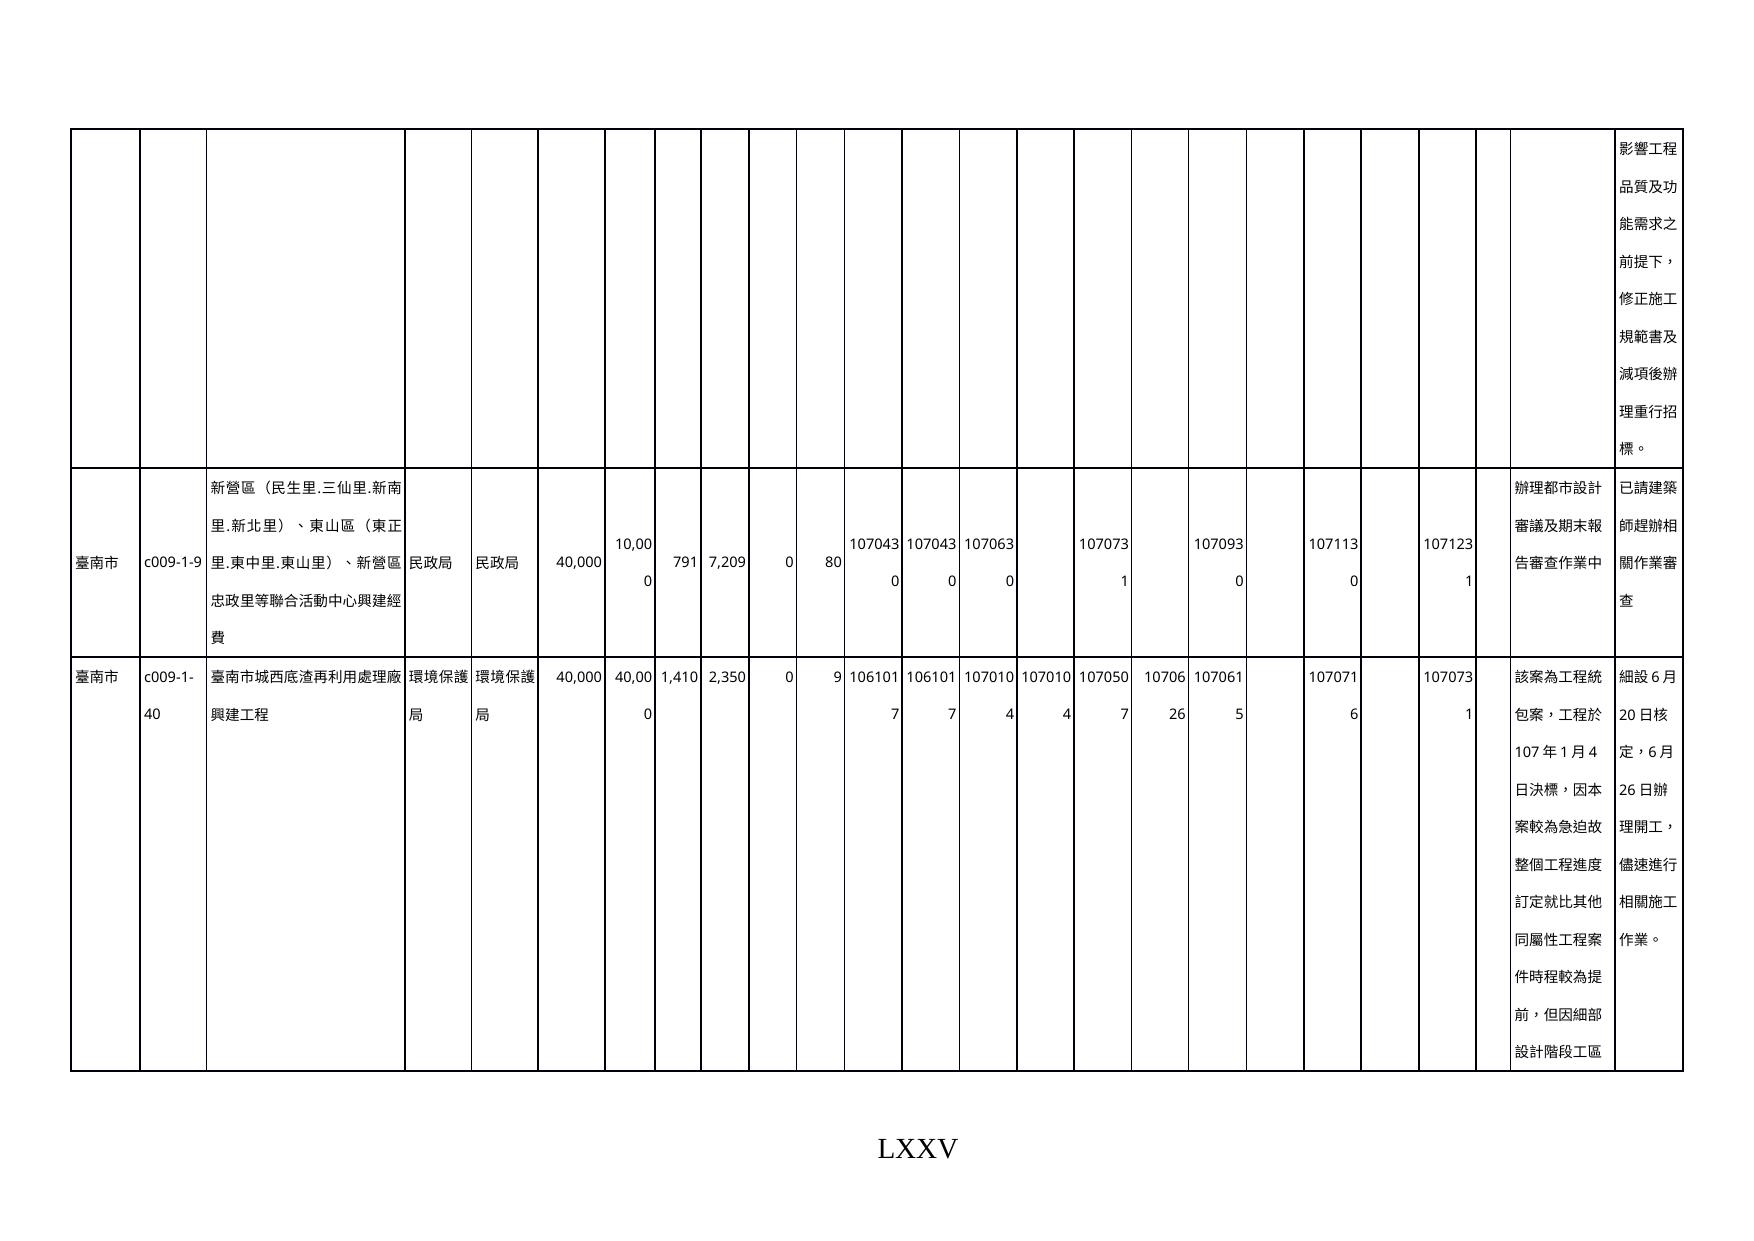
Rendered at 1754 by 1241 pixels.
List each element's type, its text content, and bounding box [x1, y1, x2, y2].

table_cell 80 [797, 469, 844, 656]
table_cell 1070104 [960, 658, 1016, 1070]
table_cell 791 [656, 469, 700, 656]
table_cell [1362, 469, 1418, 656]
table_cell [1132, 130, 1188, 467]
table_cell 民政局 [406, 469, 471, 656]
table_cell [1189, 130, 1246, 467]
table_cell c009-1-40 [141, 658, 206, 1070]
table_cell 臺南市 [72, 658, 139, 1070]
table_cell 2,350 [702, 658, 748, 1070]
table_cell 1071130 [1305, 469, 1360, 656]
table_cell [797, 130, 844, 467]
table_cell 7,209 [702, 469, 748, 656]
table_cell 40,000 [539, 658, 604, 1070]
table_cell [1018, 130, 1073, 467]
table_cell 影響工程品質及功能需求之前提下，修正施工規範書及減項後辦理重行招標。 [1616, 130, 1682, 467]
table_cell [750, 130, 796, 467]
table_cell [1247, 130, 1303, 467]
table_cell 1070630 [960, 469, 1016, 656]
table_cell [1362, 130, 1418, 467]
table_cell [1420, 130, 1475, 467]
table_cell 1,410 [656, 658, 700, 1070]
table_cell [1018, 469, 1073, 656]
table_cell [1247, 469, 1303, 656]
table_cell 1070104 [1018, 658, 1073, 1070]
table_cell [656, 130, 700, 467]
table_cell 新營區（民生里.三仙里.新南里.新北里）、東山區（東正里.東中里.東山里）、新營區忠政里等聯合活動中心興建經費 [207, 469, 404, 656]
table_cell 40,000 [606, 658, 654, 1070]
table_cell 0 [750, 658, 796, 1070]
table_cell 1070930 [1189, 469, 1246, 656]
table_cell 1070626 [1132, 658, 1188, 1070]
table_cell [1362, 658, 1418, 1070]
table_cell 40,000 [539, 469, 604, 656]
table_cell [207, 130, 404, 467]
table_cell 環境保護局 [406, 658, 471, 1070]
table_cell 1061017 [903, 658, 959, 1070]
table_cell [1477, 658, 1510, 1070]
table_cell [1511, 130, 1614, 467]
table_cell 1070507 [1075, 658, 1131, 1070]
table_cell 1070731 [1075, 469, 1131, 656]
table_cell [1132, 469, 1188, 656]
table_cell [1477, 469, 1510, 656]
table_cell c009-1-9 [141, 469, 206, 656]
table_cell 0 [750, 469, 796, 656]
table_cell 9 [797, 658, 844, 1070]
table_cell [702, 130, 748, 467]
table_cell 1070430 [845, 469, 901, 656]
table_cell 民政局 [472, 469, 537, 656]
table_cell [903, 130, 959, 467]
table_cell 1061017 [845, 658, 901, 1070]
table_cell 細設6月20日核定，6月26日辦理開工，儘速進行相關施工作業。 [1616, 658, 1682, 1070]
table_cell [960, 130, 1016, 467]
table_cell [72, 130, 139, 467]
table_cell [845, 130, 901, 467]
table_cell [1247, 658, 1303, 1070]
table_cell [472, 130, 537, 467]
table_cell 臺南市城西底渣再利用處理廠興建工程 [207, 658, 404, 1070]
table_cell 已請建築師趕辦相關作業審查 [1616, 469, 1682, 656]
table_cell 臺南市 [72, 469, 139, 656]
table_cell [141, 130, 206, 467]
table_cell 1071231 [1420, 469, 1475, 656]
table_cell 1070430 [903, 469, 959, 656]
table_cell 10,000 [606, 469, 654, 656]
table_cell [1305, 130, 1360, 467]
table_cell [1075, 130, 1131, 467]
table_cell [1477, 130, 1510, 467]
table_cell 1070716 [1305, 658, 1360, 1070]
table_cell 1070615 [1189, 658, 1246, 1070]
table_cell 環境保護局 [472, 658, 537, 1070]
table_cell 該案為工程統包案，工程於107年1月4日決標，因本案較為急迫故整個工程進度訂定就比其他同屬性工程案件時程較為提前，但因細部設計階段工區 [1511, 658, 1614, 1070]
table_cell 1070731 [1420, 658, 1475, 1070]
table_cell [539, 130, 604, 467]
table_cell [606, 130, 654, 467]
table_cell [406, 130, 471, 467]
table_cell 辦理都市設計審議及期末報告審查作業中 [1511, 469, 1614, 656]
